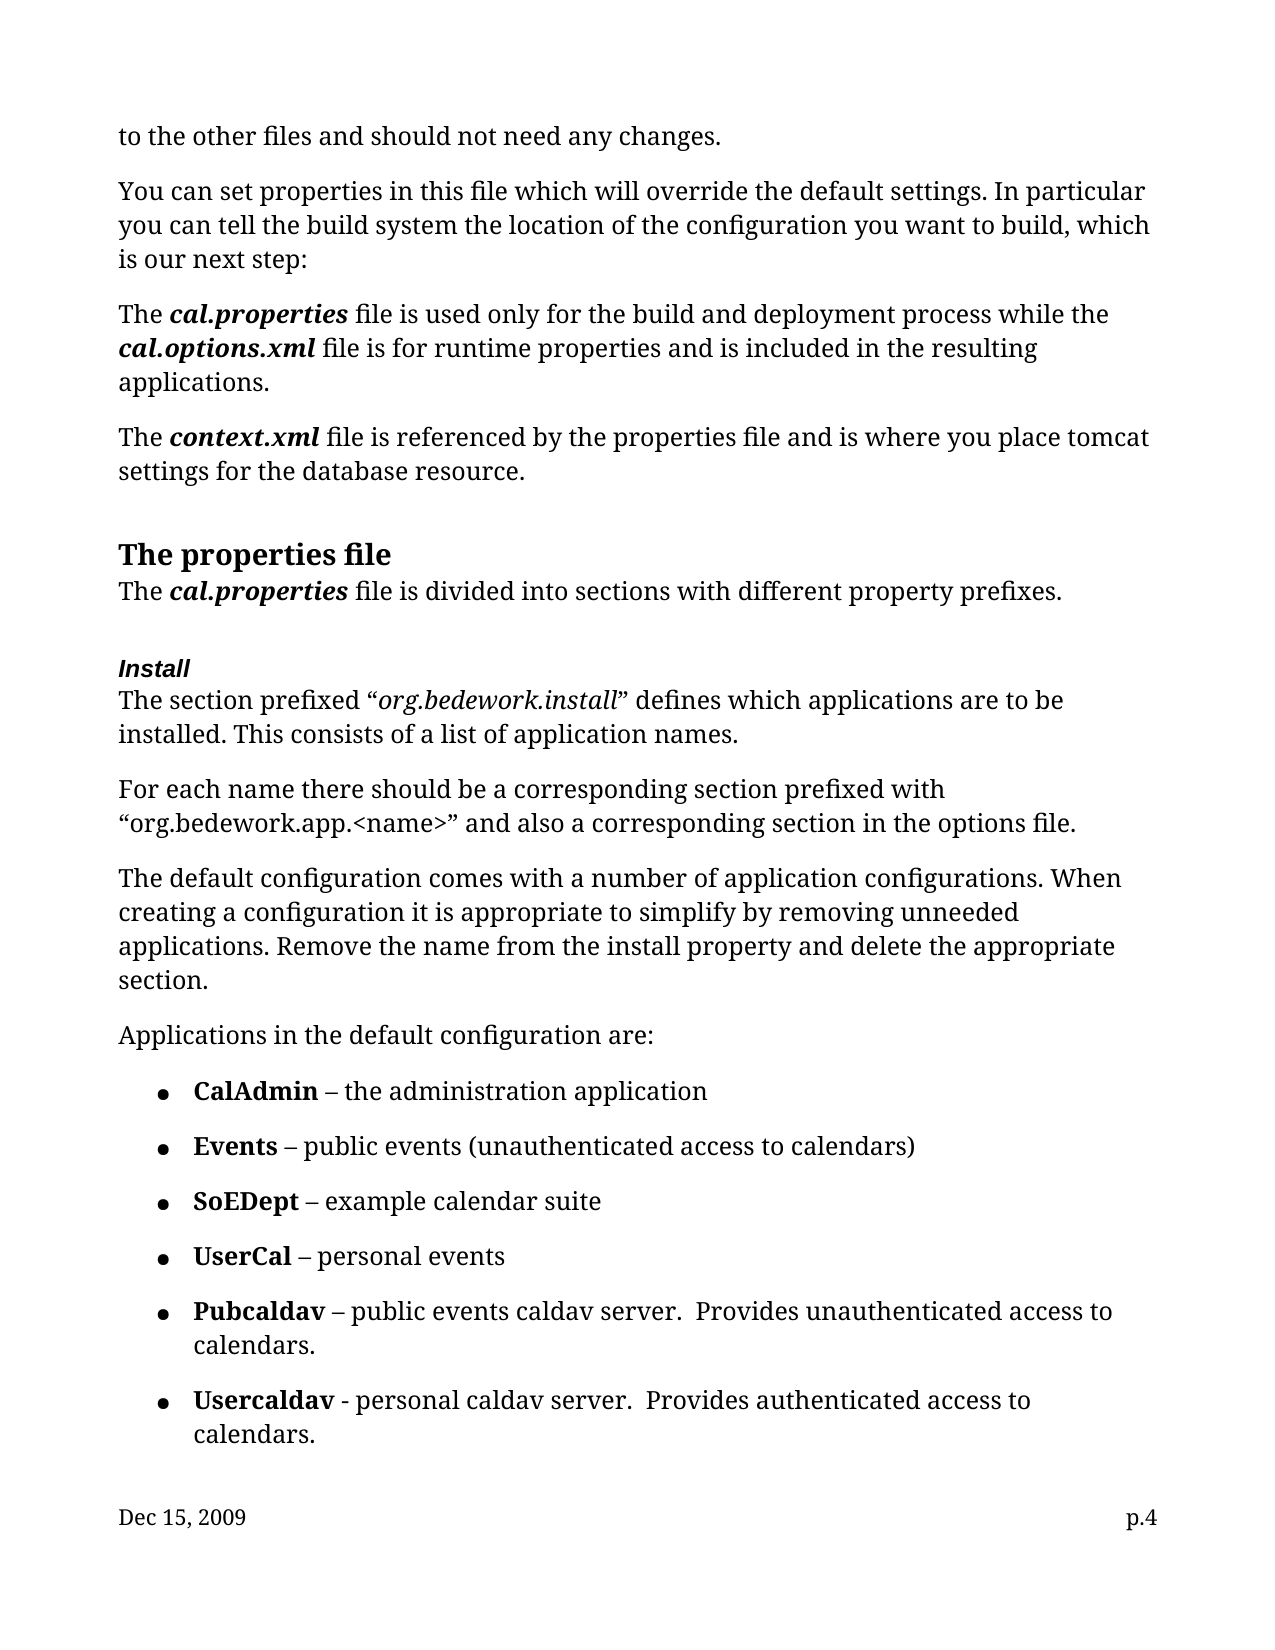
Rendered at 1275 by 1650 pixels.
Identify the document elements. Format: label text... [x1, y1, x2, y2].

list CalAdmin – the administration application [156, 1073, 1157, 1107]
subtitle Install [118, 655, 1157, 682]
list SoEDept – example calendar suite [156, 1183, 1157, 1217]
text Applications in the default configuration are: [118, 1018, 1157, 1052]
text For each name there should be a corresponding section prefixed with “org.bedework.app.<name>” and also a corresponding section in the options file. [118, 772, 1157, 840]
list Events – public events (unauthenticated access to calendars) [156, 1128, 1157, 1162]
text The context.xml file is referenced by the properties file and is where you place tomcat settings for the database resource. [118, 420, 1157, 488]
text The cal.properties file is divided into sections with different property prefixes. [118, 574, 1157, 608]
list Pubcaldav – public events caldav server. Provides unauthenticated access to calendars. [156, 1293, 1157, 1362]
text to the other files and should not need any changes. [118, 118, 1157, 152]
text The default configuration comes with a number of application configurations. When creating a configuration it is appropriate to simplify by removing unneeded applications. Remove the name from the install property and delete the appropriate section. [118, 861, 1157, 997]
text You can set properties in this file which will override the default settings. In particular you can tell the build system the location of the configuration you want to build, which is our next step: [118, 173, 1157, 275]
text The section prefixed “org.bedework.install” defines which applications are to be installed. This consists of a list of application names. [118, 682, 1157, 751]
list Usercaldav - personal caldav server. Provides authenticated access to calendars. [156, 1383, 1157, 1451]
text The cal.properties file is used only for the build and deployment process while the cal.options.xml file is for runtime properties and is included in the resulting applications. [118, 296, 1157, 399]
subtitle The properties file [118, 534, 1157, 574]
list UserCal – personal events [156, 1238, 1157, 1272]
